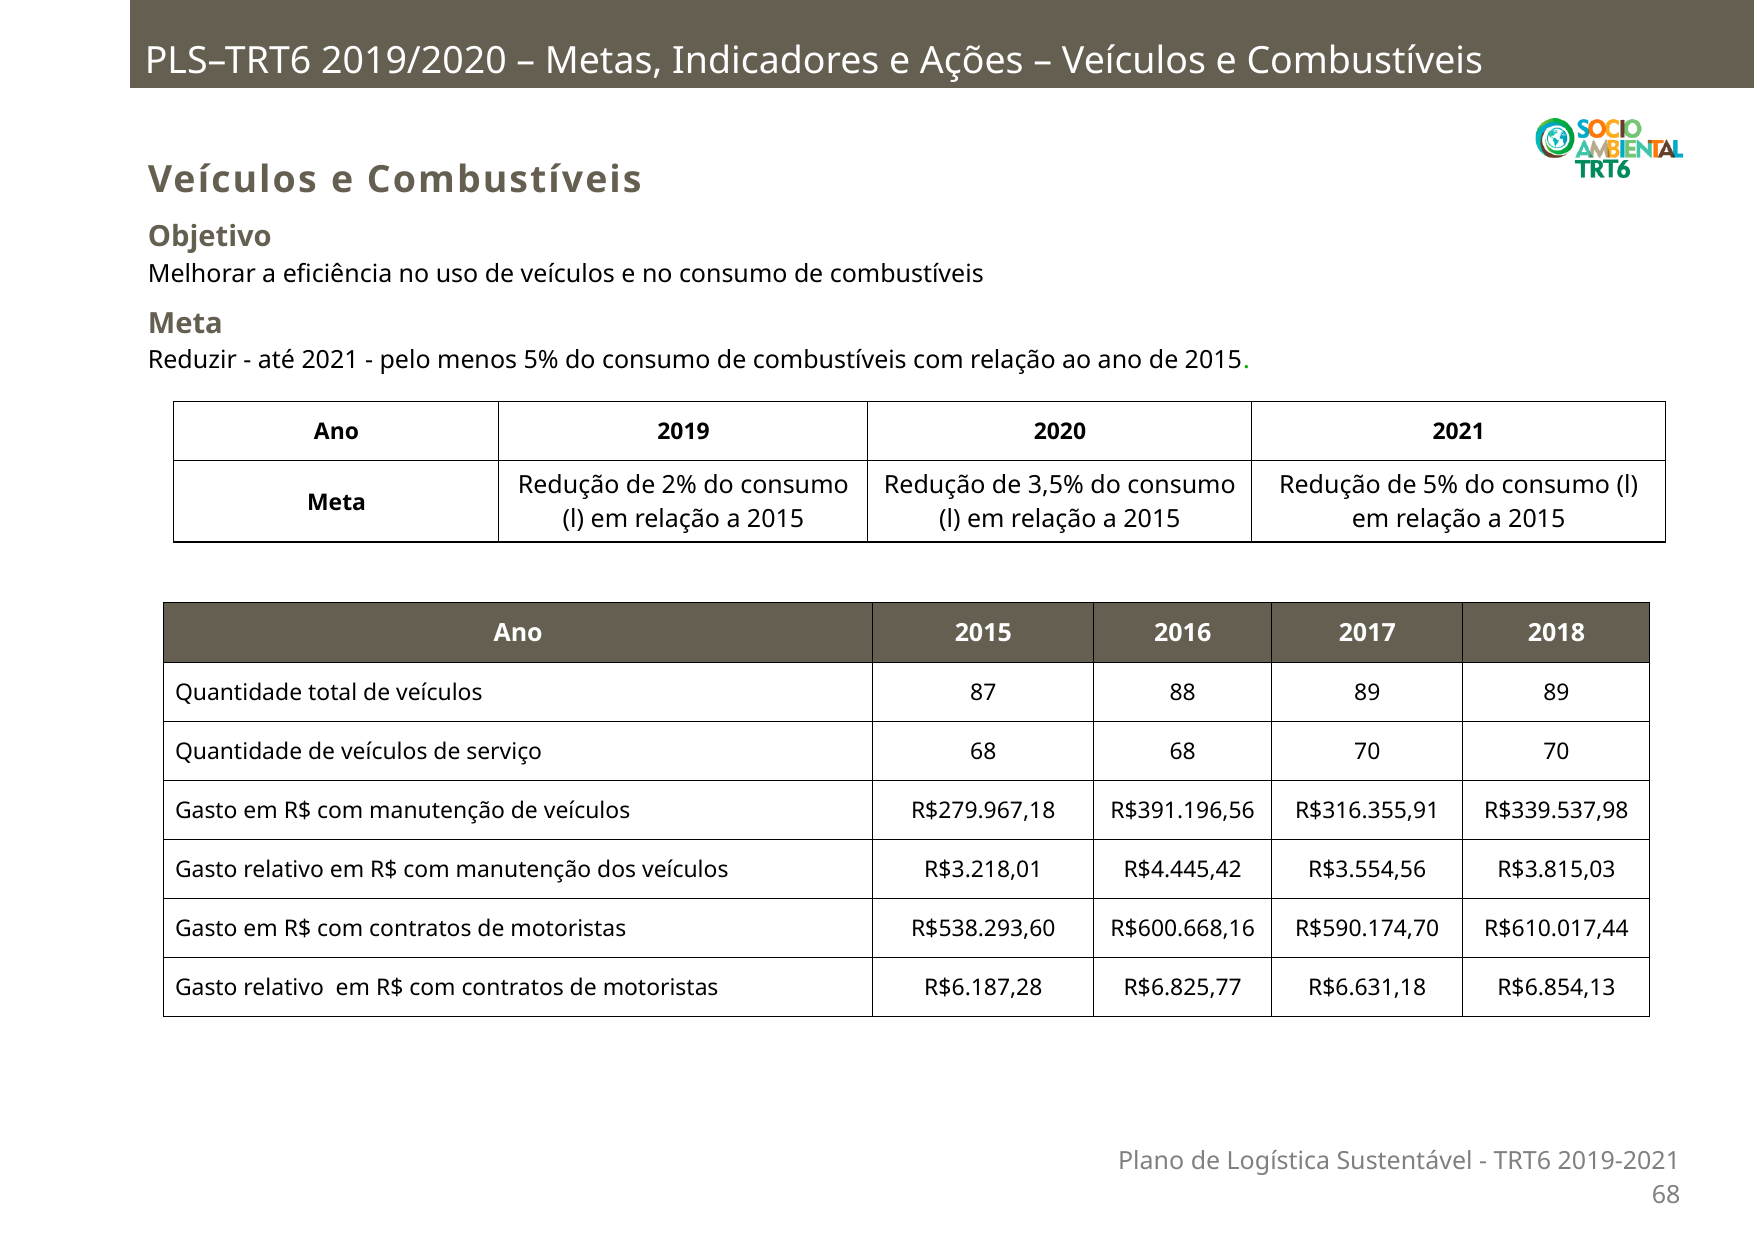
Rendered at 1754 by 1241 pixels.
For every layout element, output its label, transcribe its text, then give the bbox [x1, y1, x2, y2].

table_header 2015 [873, 603, 1093, 662]
table_cell R$391.196,56 [1094, 781, 1271, 839]
text Reduzir - até 2021 - pelo menos 5% do consumo de combustíveis com relação ao ano de 2015. [148, 342, 1665, 376]
table_header 2020 [868, 402, 1251, 460]
table_cell 68 [873, 722, 1093, 780]
table_cell Quantidade total de veículos [164, 663, 872, 721]
table_cell R$6.825,77 [1094, 958, 1271, 1016]
table_cell 89 [1272, 663, 1462, 721]
table_cell Gasto relativo em R$ com contratos de motoristas [164, 958, 872, 1016]
table_cell R$3.815,03 [1463, 840, 1649, 898]
text Veículos e Combustíveis [148, 152, 1665, 203]
table_cell Gasto relativo em R$ com manutenção dos veículos [164, 840, 872, 898]
table_header Ano [164, 603, 872, 662]
table_cell R$6.187,28 [873, 958, 1093, 1016]
table_header 2021 [1252, 402, 1665, 460]
picture [1535, 118, 1684, 178]
table_cell R$3.218,01 [873, 840, 1093, 898]
table_cell R$3.554,56 [1272, 840, 1462, 898]
table_cell 87 [873, 663, 1093, 721]
table_cell R$339.537,98 [1463, 781, 1649, 839]
table_cell R$610.017,44 [1463, 899, 1649, 957]
table_cell Redução de 5% do consumo (l) em relação a 2015 [1252, 461, 1665, 541]
table_header 2018 [1463, 603, 1649, 662]
table_cell Meta [174, 461, 498, 541]
table_cell Gasto em R$ com contratos de motoristas [164, 899, 872, 957]
table_cell R$279.967,18 [873, 781, 1093, 839]
text Objetivo [148, 216, 1665, 255]
table_cell R$4.445,42 [1094, 840, 1271, 898]
table_cell R$538.293,60 [873, 899, 1093, 957]
table_cell Redução de 2% do consumo (l) em relação a 2015 [499, 461, 867, 541]
table_header 2017 [1272, 603, 1462, 662]
table_cell 89 [1463, 663, 1649, 721]
table_header 2019 [499, 402, 867, 460]
table_cell 70 [1463, 722, 1649, 780]
text Meta [148, 302, 1665, 342]
table_cell Quantidade de veículos de serviço [164, 722, 872, 780]
table_cell R$600.668,16 [1094, 899, 1271, 957]
table_cell R$6.631,18 [1272, 958, 1462, 1016]
table_cell R$6.854,13 [1463, 958, 1649, 1016]
table_cell Redução de 3,5% do consumo (l) em relação a 2015 [868, 461, 1251, 541]
table_header Ano [174, 402, 498, 460]
text Melhorar a eficiência no uso de veículos e no consumo de combustíveis [148, 255, 1665, 289]
table_cell R$316.355,91 [1272, 781, 1462, 839]
table_cell 70 [1272, 722, 1462, 780]
table_cell Gasto em R$ com manutenção de veículos [164, 781, 872, 839]
table_cell 68 [1094, 722, 1271, 780]
table_header 2016 [1094, 603, 1271, 662]
table_cell R$590.174,70 [1272, 899, 1462, 957]
table_cell 88 [1094, 663, 1271, 721]
